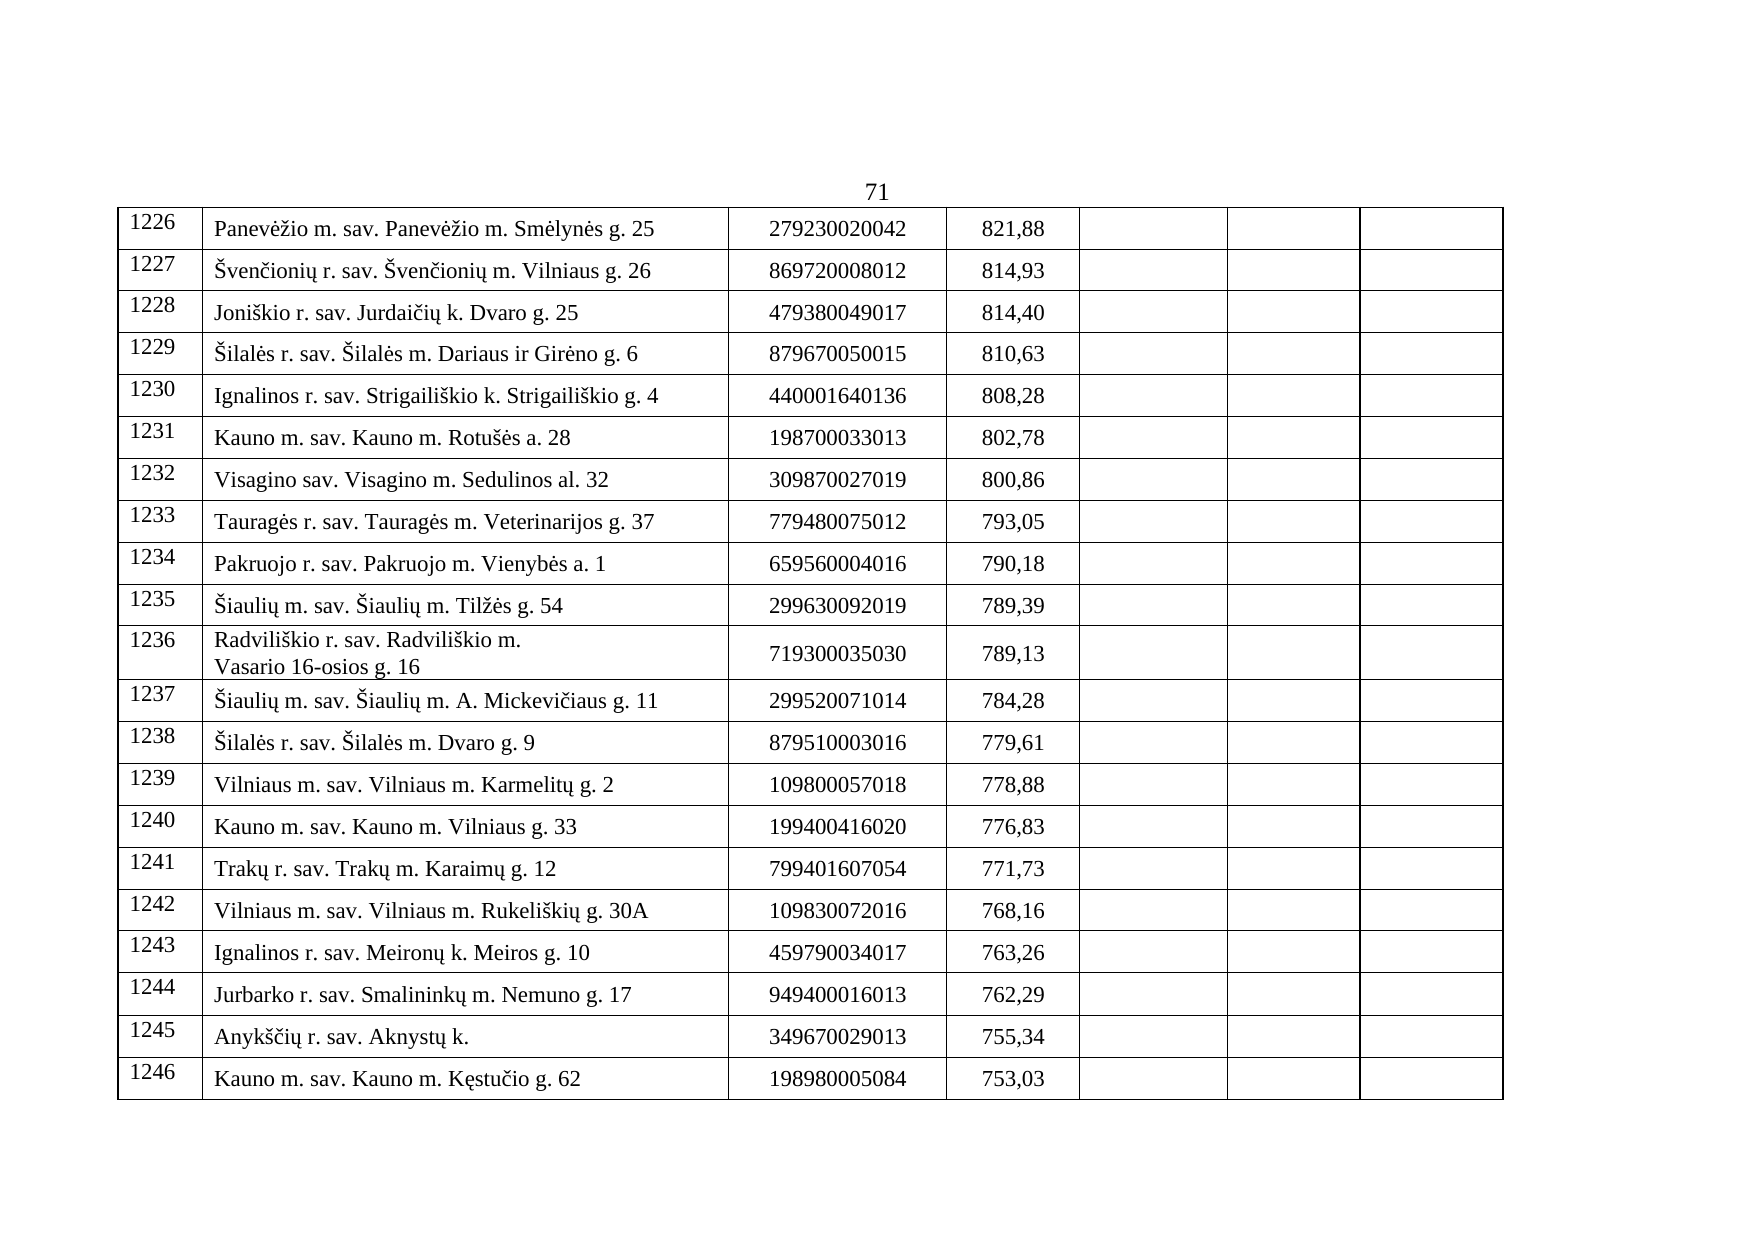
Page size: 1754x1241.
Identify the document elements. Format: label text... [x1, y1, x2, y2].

table_cell Šiaulių m. sav. Šiaulių m. A. Mickevičiaus g. 11 [203, 680, 728, 721]
table_cell [1228, 931, 1359, 972]
table_cell [1361, 722, 1502, 763]
table_cell [1361, 890, 1502, 930]
table_cell [1080, 973, 1227, 1015]
table_cell 459790034017 [729, 931, 946, 972]
table_cell Trakų r. sav. Trakų m. Karaimų g. 12 [203, 848, 728, 888]
table_cell 790,18 [947, 543, 1079, 583]
table_cell 1243 [119, 931, 202, 972]
table_cell [1080, 250, 1227, 290]
table_cell [1080, 931, 1227, 972]
table_cell 776,83 [947, 806, 1079, 847]
table_cell Pakruojo r. sav. Pakruojo m. Vienybės a. 1 [203, 543, 728, 583]
table_cell [1361, 333, 1502, 374]
table_cell [1228, 250, 1359, 290]
table_cell 793,05 [947, 501, 1079, 542]
table_cell [1080, 848, 1227, 888]
table_cell [1361, 973, 1502, 1015]
table_cell [1228, 626, 1359, 679]
table_cell [1361, 764, 1502, 805]
table_cell [1361, 626, 1502, 679]
table_cell [1228, 543, 1359, 583]
table_cell 779,61 [947, 722, 1079, 763]
table_cell [1080, 375, 1227, 416]
table_cell [1361, 501, 1502, 542]
table_cell 1230 [119, 375, 202, 416]
table_cell 814,40 [947, 291, 1079, 332]
table_cell [1361, 543, 1502, 583]
table_cell 821,88 [947, 208, 1079, 248]
table_cell 1238 [119, 722, 202, 763]
table_cell 1233 [119, 501, 202, 542]
table_cell 1232 [119, 459, 202, 500]
table_cell 198700033013 [729, 417, 946, 458]
table_cell 109800057018 [729, 764, 946, 805]
table_cell Šilalės r. sav. Šilalės m. Dariaus ir Girėno g. 6 [203, 333, 728, 374]
table_cell [1080, 764, 1227, 805]
table_cell [1228, 848, 1359, 888]
table_cell 949400016013 [729, 973, 946, 1015]
table_cell 1227 [119, 250, 202, 290]
table_cell [1228, 417, 1359, 458]
table_cell [1361, 459, 1502, 500]
table_cell [1080, 585, 1227, 625]
table_cell [1080, 626, 1227, 679]
table_cell 810,63 [947, 333, 1079, 374]
table_cell 814,93 [947, 250, 1079, 290]
table_cell [1228, 680, 1359, 721]
table_cell 1240 [119, 806, 202, 847]
table_cell 800,86 [947, 459, 1079, 500]
table_cell [1080, 1016, 1227, 1057]
table_cell 659560004016 [729, 543, 946, 583]
table_cell [1228, 764, 1359, 805]
table_cell 784,28 [947, 680, 1079, 721]
table_cell Jurbarko r. sav. Smalininkų m. Nemuno g. 17 [203, 973, 728, 1015]
table_cell 879510003016 [729, 722, 946, 763]
table_cell [1228, 585, 1359, 625]
table_cell Kauno m. sav. Kauno m. Vilniaus g. 33 [203, 806, 728, 847]
table_cell 1241 [119, 848, 202, 888]
table_cell Anykščių r. sav. Aknystų k. [203, 1016, 728, 1057]
table_cell 299520071014 [729, 680, 946, 721]
table_cell 1231 [119, 417, 202, 458]
table_cell 1242 [119, 890, 202, 930]
table_cell 1226 [119, 208, 202, 248]
table_cell 1245 [119, 1016, 202, 1057]
table_cell [1228, 1016, 1359, 1057]
table_cell [1361, 1016, 1502, 1057]
table_cell Panevėžio m. sav. Panevėžio m. Smėlynės g. 25 [203, 208, 728, 248]
table_cell [1228, 722, 1359, 763]
table_cell [1228, 806, 1359, 847]
table_cell 109830072016 [729, 890, 946, 930]
table_cell Šilalės r. sav. Šilalės m. Dvaro g. 9 [203, 722, 728, 763]
table_cell [1361, 375, 1502, 416]
table_cell 719300035030 [729, 626, 946, 679]
table_cell [1361, 931, 1502, 972]
table_cell 763,26 [947, 931, 1079, 972]
table_cell 1237 [119, 680, 202, 721]
table_cell [1228, 973, 1359, 1015]
table_cell [1228, 1058, 1359, 1099]
table_cell [1228, 291, 1359, 332]
table_cell 753,03 [947, 1058, 1079, 1099]
table_cell 1236 [119, 626, 202, 679]
table_cell 1244 [119, 973, 202, 1015]
table_cell [1361, 585, 1502, 625]
table_cell 771,73 [947, 848, 1079, 888]
table_cell 869720008012 [729, 250, 946, 290]
table_cell 799401607054 [729, 848, 946, 888]
table_cell [1228, 333, 1359, 374]
table_cell [1080, 890, 1227, 930]
table_cell 1228 [119, 291, 202, 332]
table_cell [1080, 208, 1227, 248]
table_cell 802,78 [947, 417, 1079, 458]
table_cell Ignalinos r. sav. Meironų k. Meiros g. 10 [203, 931, 728, 972]
table_cell 199400416020 [729, 806, 946, 847]
table_cell 440001640136 [729, 375, 946, 416]
table_cell Vilniaus m. sav. Vilniaus m. Rukeliškių g. 30A [203, 890, 728, 930]
table_cell [1080, 680, 1227, 721]
table_cell 1235 [119, 585, 202, 625]
table_cell [1080, 501, 1227, 542]
table_cell [1080, 333, 1227, 374]
table_cell 479380049017 [729, 291, 946, 332]
table_cell Joniškio r. sav. Jurdaičių k. Dvaro g. 25 [203, 291, 728, 332]
table_cell 198980005084 [729, 1058, 946, 1099]
table_cell [1361, 1058, 1502, 1099]
table_cell [1228, 459, 1359, 500]
table_cell Kauno m. sav. Kauno m. Kęstučio g. 62 [203, 1058, 728, 1099]
table_cell 1229 [119, 333, 202, 374]
table_cell 808,28 [947, 375, 1079, 416]
table_cell Šiaulių m. sav. Šiaulių m. Tilžės g. 54 [203, 585, 728, 625]
table_cell 762,29 [947, 973, 1079, 1015]
table_cell 279230020042 [729, 208, 946, 248]
table_cell 879670050015 [729, 333, 946, 374]
table_cell [1228, 890, 1359, 930]
table_cell [1361, 208, 1502, 248]
table_cell 778,88 [947, 764, 1079, 805]
table_cell 1246 [119, 1058, 202, 1099]
table_cell [1228, 375, 1359, 416]
table_cell [1361, 806, 1502, 847]
table_cell 299630092019 [729, 585, 946, 625]
table_cell [1361, 417, 1502, 458]
table_cell 779480075012 [729, 501, 946, 542]
table_cell [1228, 501, 1359, 542]
table_cell [1361, 680, 1502, 721]
table_cell [1361, 848, 1502, 888]
table_cell [1080, 543, 1227, 583]
table_cell [1080, 291, 1227, 332]
table_cell [1080, 806, 1227, 847]
table_cell 768,16 [947, 890, 1079, 930]
table_cell 1239 [119, 764, 202, 805]
table_cell Tauragės r. sav. Tauragės m. Veterinarijos g. 37 [203, 501, 728, 542]
table_cell 349670029013 [729, 1016, 946, 1057]
table_cell 309870027019 [729, 459, 946, 500]
table_cell 789,39 [947, 585, 1079, 625]
table_cell Ignalinos r. sav. Strigailiškio k. Strigailiškio g. 4 [203, 375, 728, 416]
table_cell 755,34 [947, 1016, 1079, 1057]
table_cell [1361, 291, 1502, 332]
table_cell [1080, 459, 1227, 500]
table_cell [1228, 208, 1359, 248]
table_cell Kauno m. sav. Kauno m. Rotušės a. 28 [203, 417, 728, 458]
table_cell Visagino sav. Visagino m. Sedulinos al. 32 [203, 459, 728, 500]
table_cell [1361, 250, 1502, 290]
table_cell [1080, 1058, 1227, 1099]
table_cell [1080, 417, 1227, 458]
table_cell [1080, 722, 1227, 763]
table_cell Švenčionių r. sav. Švenčionių m. Vilniaus g. 26 [203, 250, 728, 290]
table_cell Vilniaus m. sav. Vilniaus m. Karmelitų g. 2 [203, 764, 728, 805]
table_cell 1234 [119, 543, 202, 583]
table_cell 789,13 [947, 626, 1079, 679]
table_cell Radviliškio r. sav. Radviliškio m. Vasario 16-osios g. 16 [203, 626, 728, 679]
